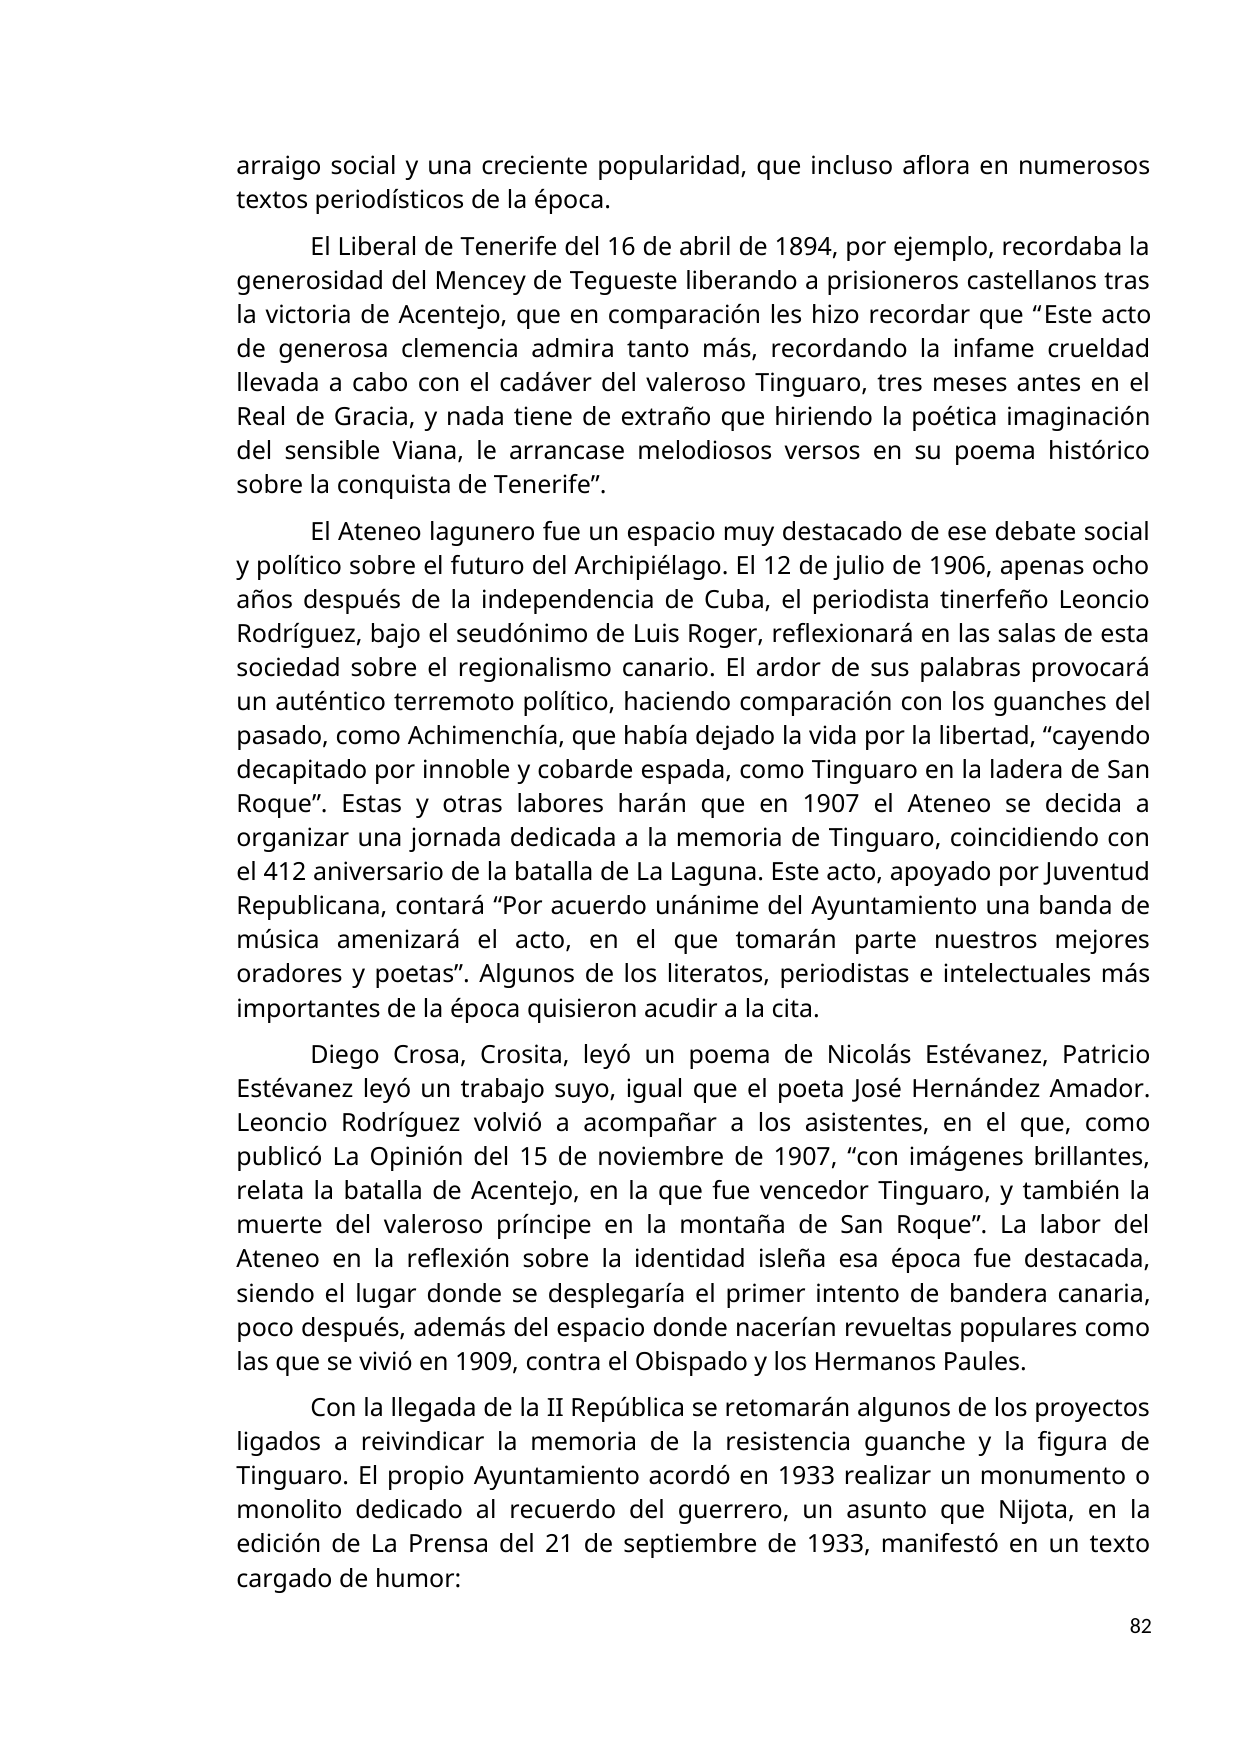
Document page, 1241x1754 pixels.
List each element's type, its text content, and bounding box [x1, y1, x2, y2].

text Con la llegada de la II República se retomarán algunos de los proyectos ligados a reivindicar la memoria de la resistencia guanche y la figura de Tinguaro. El propio Ayuntamiento acordó en 1933 realizar un monumento o monolito dedicado al recuerdo del guerrero, un asunto que Nijota, en la edición de La Prensa del 21 de septiembre de 1933, manifestó en un texto cargado de humor: [236, 1390, 1152, 1594]
text El Ateneo lagunero fue un espacio muy destacado de ese debate social y político sobre el futuro del Archipiélago. El 12 de julio de 1906, apenas ocho años después de la independencia de Cuba, el periodista tinerfeño Leoncio Rodríguez, bajo el seudónimo de Luis Roger, reflexionará en las salas de esta sociedad sobre el regionalismo canario. El ardor de sus palabras provocará un auténtico terremoto político, haciendo comparación con los guanches del pasado, como Achimenchía, que había dejado la vida por la libertad, “cayendo decapitado por innoble y cobarde espada, como Tinguaro en la ladera de San Roque”. Estas y otras labores harán que en 1907 el Ateneo se decida a organizar una jornada dedicada a la memoria de Tinguaro, coincidiendo con el 412 aniversario de la batalla de La Laguna. Este acto, apoyado por Juventud Republicana, contará “Por acuerdo unánime del Ayuntamiento una banda de música amenizará el acto, en el que tomarán parte nuestros mejores oradores y poetas”. Algunos de los literatos, periodistas e intelectuales más importantes de la época quisieron acudir a la cita. [236, 513, 1152, 1024]
text arraigo social y una creciente popularidad, que incluso aflora en numerosos textos periodísticos de la época. [236, 148, 1152, 216]
text Diego Crosa, Crosita, leyó un poema de Nicolás Estévanez, Patricio Estévanez leyó un trabajo suyo, igual que el poeta José Hernández Amador. Leoncio Rodríguez volvió a acompañar a los asistentes, en el que, como publicó La Opinión del 15 de noviembre de 1907, “con imágenes brillantes, relata la batalla de Acentejo, en la que fue vencedor Tinguaro, y también la muerte del valeroso príncipe en la montaña de San Roque”. La labor del Ateneo en la reflexión sobre la identidad isleña esa época fue destacada, siendo el lugar donde se desplegaría el primer intento de bandera canaria, poco después, además del espacio donde nacerían revueltas populares como las que se vivió en 1909, contra el Obispado y los Hermanos Paules. [236, 1037, 1152, 1377]
text El Liberal de Tenerife del 16 de abril de 1894, por ejemplo, recordaba la generosidad del Mencey de Tegueste liberando a prisioneros castellanos tras la victoria de Acentejo, que en comparación les hizo recordar que “Este acto de generosa clemencia admira tanto más, recordando la infame crueldad llevada a cabo con el cadáver del valeroso Tinguaro, tres meses antes en el Real de Gracia, y nada tiene de extraño que hiriendo la poética imaginación del sensible Viana, le arrancase melodiosos versos en su poema histórico sobre la conquista de Tenerife”. [236, 228, 1152, 501]
